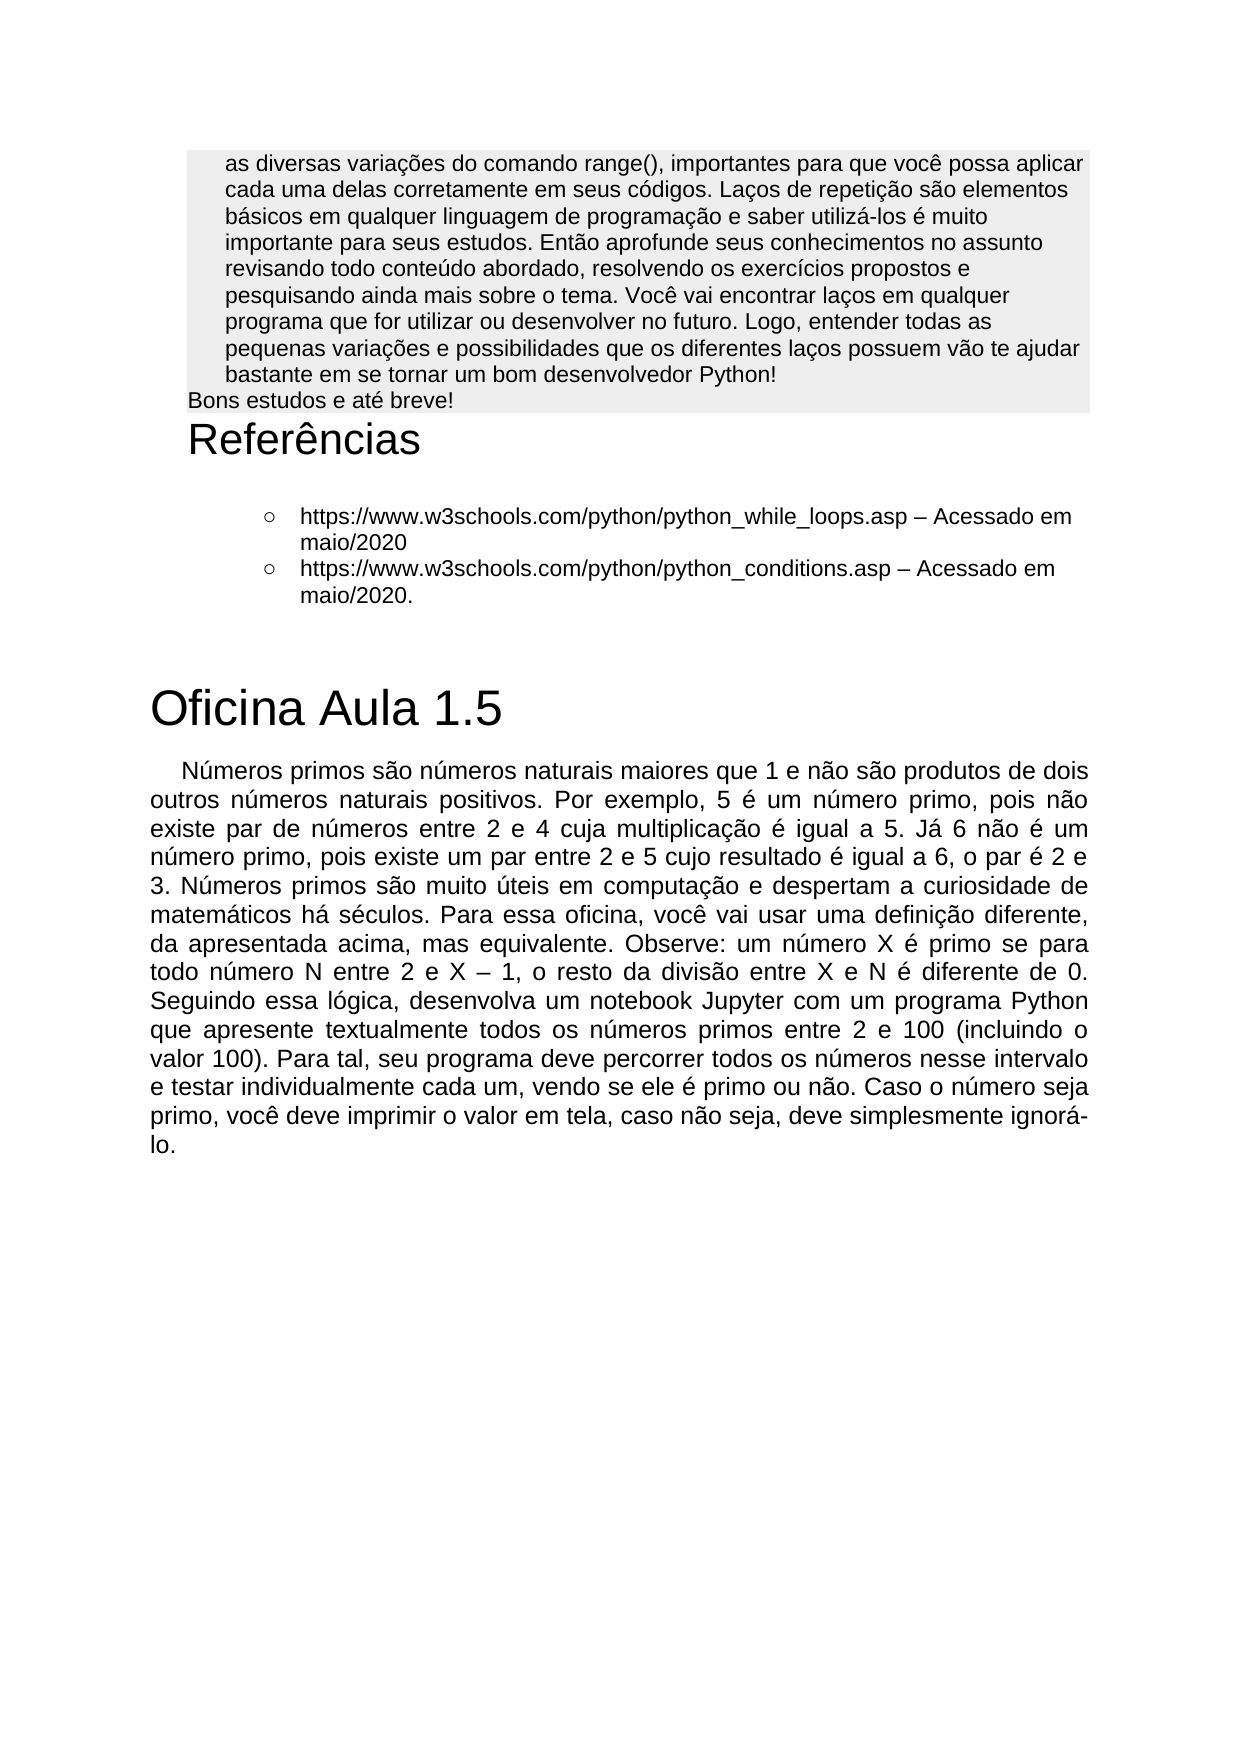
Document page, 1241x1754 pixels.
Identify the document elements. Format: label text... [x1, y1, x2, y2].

list https://www.w3schools.com/python/python_conditions.asp – Acessado em maio/2020. [262, 555, 1090, 608]
text Números primos são números naturais maiores que 1 e não são produtos de dois outros números naturais positivos. Por exemplo, 5 é um número primo, pois não existe par de números entre 2 e 4 cuja multiplicação é igual a 5. Já 6 não é um número primo, pois existe um par entre 2 e 5 cujo resultado é igual a 6, o par é 2 e 3. Números primos são muito úteis em computação e despertam a curiosidade de matemáticos há séculos. Para essa oficina, você vai usar uma definição diferente, da apresentada acima, mas equivalente. Observe: um número X é primo se para todo número N entre 2 e X – 1, o resto da divisão entre X e N é diferente de 0. Seguindo essa lógica, desenvolva um notebook Jupyter com um programa Python que apresente textualmente todos os números primos entre 2 e 100 (incluindo o valor 100). Para tal, seu programa deve percorrer todos os números nesse intervalo e testar individualmente cada um, vendo se ele é primo ou não. Caso o número seja primo, você deve imprimir o valor em tela, caso não seja, deve simplesmente ignorá-lo. [150, 756, 1090, 1159]
subtitle Oficina Aula 1.5 [150, 679, 1090, 736]
list Referências [187, 413, 1121, 495]
list as diversas variações do comando range(), importantes para que você possa aplicar cada uma delas corretamente em seus códigos. Laços de repetição são elementos básicos em qualquer linguagem de programação e saber utilizá-los é muito importante para seus estudos. Então aprofunde seus conhecimentos no assunto revisando todo conteúdo abordado, resolvendo os exercícios propostos e pesquisando ainda mais sobre o tema. Você vai encontrar laços em qualquer programa que for utilizar ou desenvolver no futuro. Logo, entender todas as pequenas variações e possibilidades que os diferentes laços possuem vão te ajudar bastante em se tornar um bom desenvolvedor Python! [187, 150, 1090, 387]
list Bons estudos e até breve! [187, 387, 1090, 413]
list https://www.w3schools.com/python/python_while_loops.asp – Acessado em maio/2020 [262, 503, 1090, 555]
